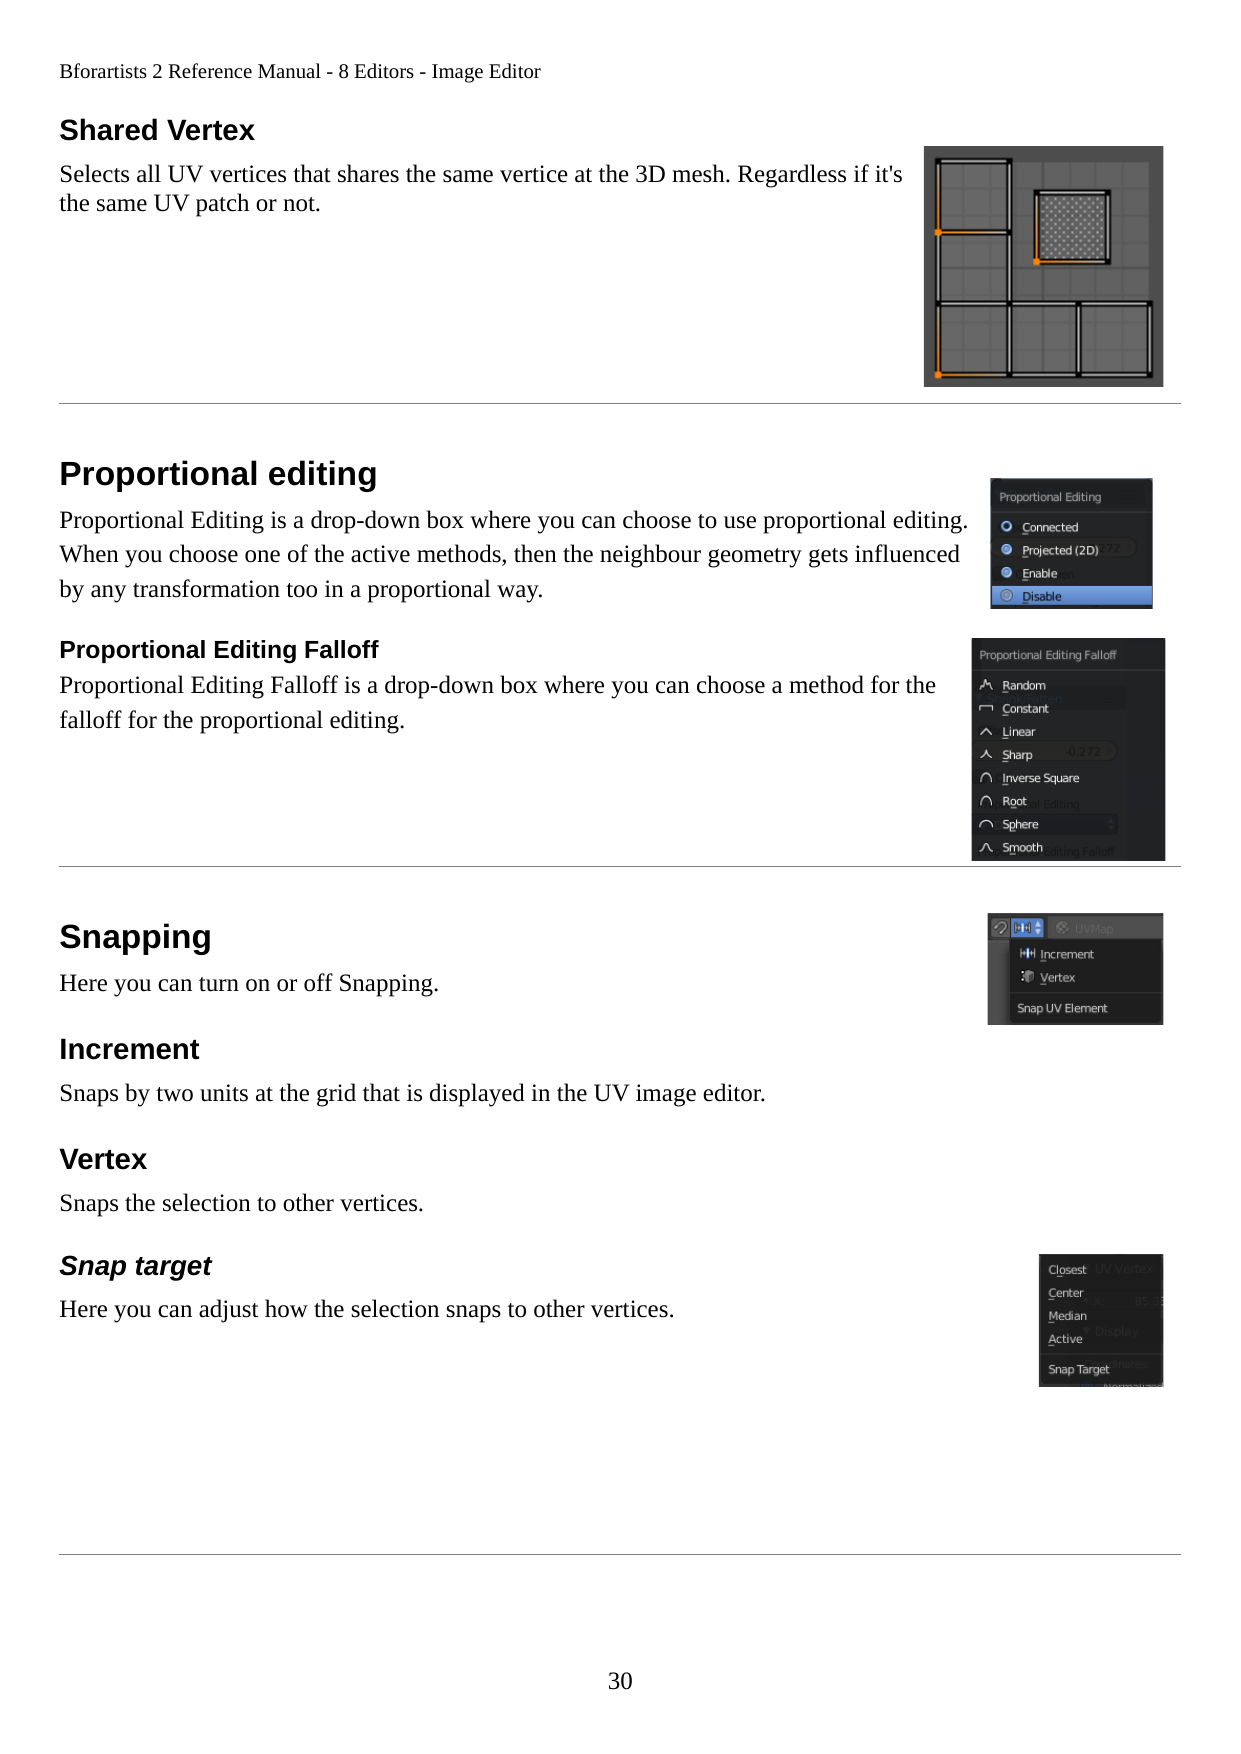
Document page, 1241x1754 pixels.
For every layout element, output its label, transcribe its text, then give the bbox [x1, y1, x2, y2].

text Here you can adjust how the selection snaps to other vertices. [59, 1294, 1038, 1323]
picture [971, 638, 1166, 861]
subtitle [1164, 917, 1181, 956]
text Snaps by two units at the grid that is displayed in the UV image editor. [59, 1078, 1181, 1107]
list Selects all UV vertices that shares the same vertice at the 3D mesh. Regardless if it's the same UV patch or not. [59, 159, 923, 216]
subtitle Vertex [59, 1142, 1181, 1175]
text Snaps the selection to other vertices. [59, 1188, 1181, 1217]
subtitle Increment [59, 1032, 1181, 1066]
subtitle Proportional Editing Falloff [59, 636, 1181, 664]
subtitle Snap target [59, 1249, 1181, 1281]
text Here you can turn on or off Snapping. [59, 968, 987, 997]
picture [987, 913, 1164, 1025]
picture [923, 146, 1164, 387]
picture [990, 478, 1153, 609]
subtitle Snapping [59, 917, 987, 956]
text Proportional Editing Falloff is a drop-down box where you can choose a method for the falloff for the proportional editing. [59, 670, 971, 733]
text Proportional Editing is a drop-down box where you can choose to use proportional editing. When you choose one of the active methods, then the neighbour geometry gets influenced by any transformation too in a proportional way. [59, 505, 990, 603]
subtitle Proportional editing [59, 454, 1181, 492]
picture [1038, 1254, 1164, 1387]
subtitle Shared Vertex [59, 113, 1181, 146]
